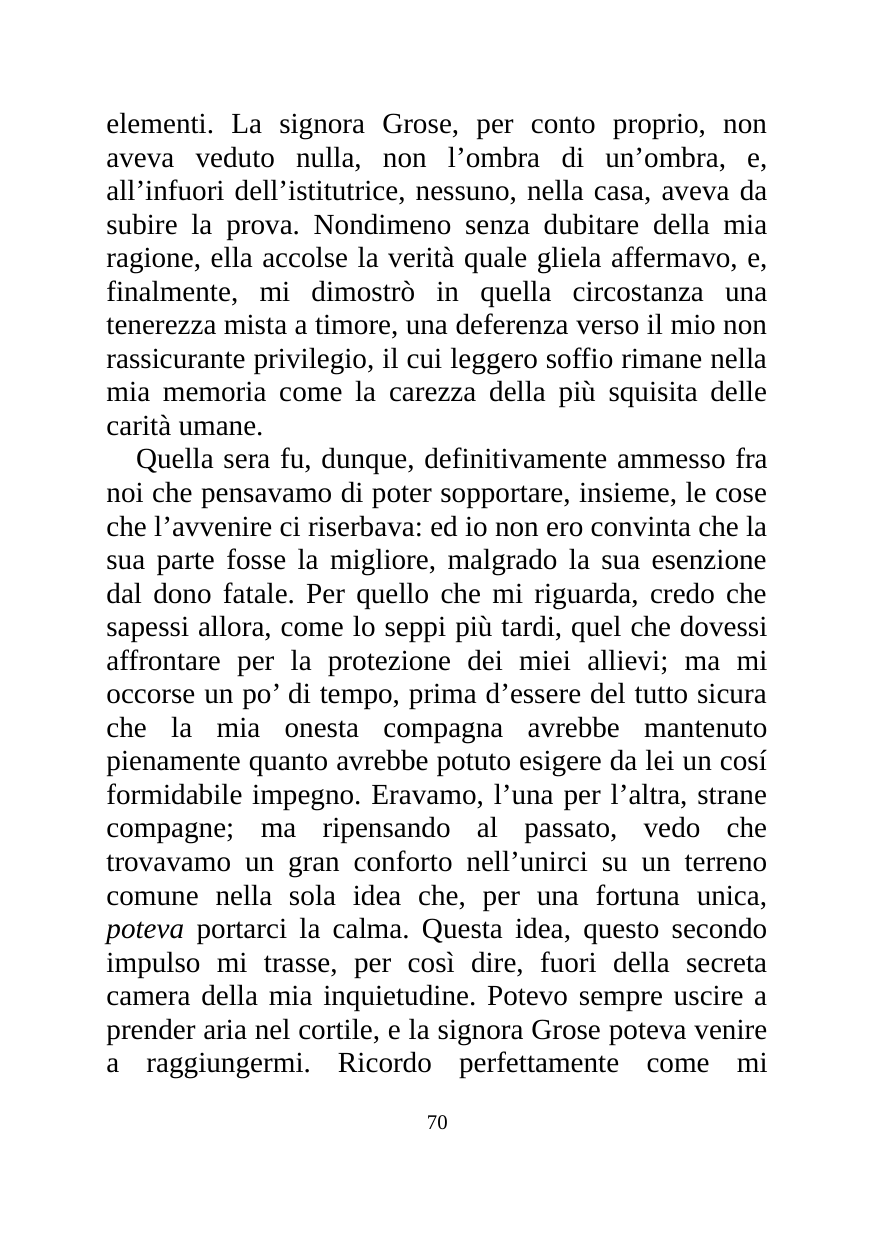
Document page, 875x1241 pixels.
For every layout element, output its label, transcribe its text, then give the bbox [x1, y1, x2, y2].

text elementi. La signora Grose, per conto proprio, non aveva veduto nulla, non l’ombra di un’ombra, e, all’infuori dell’istitutrice, nessuno, nella casa, aveva da subire la prova. Nondimeno senza dubitare della mia ragione, ella accolse la verità quale gliela affermavo, e, finalmente, mi dimostrò in quella circostanza una tenerezza mista a timore, una deferenza verso il mio non rassicurante privilegio, il cui leggero soffio rimane nella mia memoria come la carezza della più squisita delle carità umane. [106, 106, 768, 442]
text Quella sera fu, dunque, definitivamente ammesso fra noi che pensavamo di poter sopportare, insieme, le cose che l’avvenire ci riserbava: ed io non ero convinta che la sua parte fosse la migliore, malgrado la sua esenzione dal dono fatale. Per quello che mi riguarda, credo che sapessi allora, come lo seppi più tardi, quel che dovessi affrontare per la protezione dei miei allievi; ma mi occorse un po’ di tempo, prima d’essere del tutto sicura che la mia onesta compagna avrebbe mantenuto pienamente quanto avrebbe potuto esigere da lei un cosí formidabile impegno. Eravamo, l’una per l’altra, strane compagne; ma ripensando al passato, vedo che trovavamo un gran conforto nell’unirci su un terreno comune nella sola idea che, per una fortuna unica, poteva portarci la calma. Questa idea, questo secondo impulso mi trasse, per così dire, fuori della secreta camera della mia inquietudine. Potevo sempre uscire a prender aria nel cortile, e la signora Grose poteva venire a raggiungermi. Ricordo perfettamente come mi [106, 442, 768, 1079]
